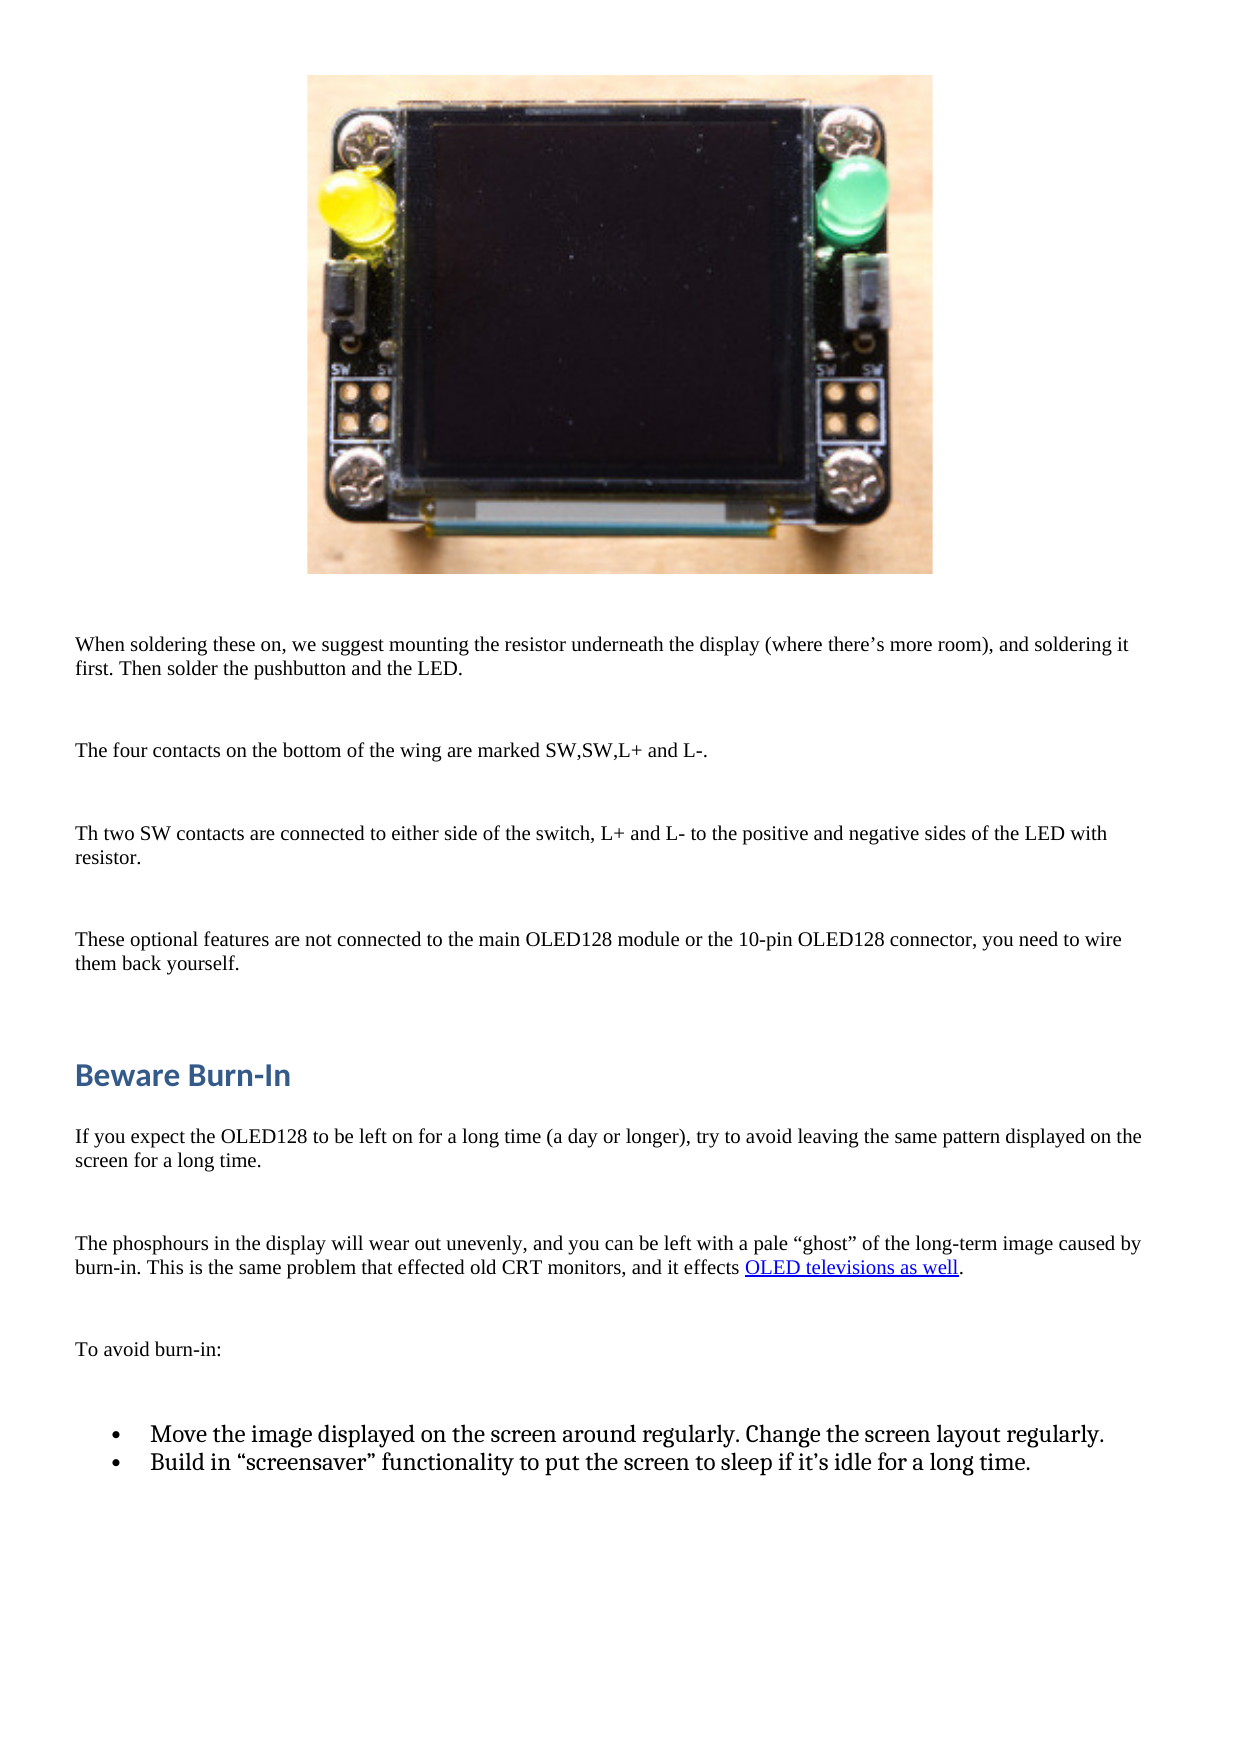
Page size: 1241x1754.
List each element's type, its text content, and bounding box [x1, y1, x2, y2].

text The four contacts on the bottom of the wing are marked SW,SW,L+ and L-. [75, 738, 1165, 762]
list Build in “screensaver” functionality to put the screen to sleep if it’s idle for a long time. [112, 1448, 1165, 1477]
text To avoid burn-in: [75, 1337, 1165, 1361]
text When soldering these on, we suggest mounting the resistor underneath the display (where there’s more room), and soldering it first. Then solder the pushbutton and the LED. [75, 632, 1165, 680]
text The phosphours in the display will wear out unevenly, and you can be left with a pale “ghost” of the long-term image caused by burn-in. This is the same problem that effected old CRT monitors, and it effects OLED televisions as well. [75, 1231, 1165, 1279]
text If you expect the OLED128 to be left on for a long time (a day or longer), try to avoid leaving the same pattern displayed on the screen for a long time. [75, 1124, 1165, 1172]
list Move the image displayed on the screen around regularly. Change the screen layout regularly. [112, 1419, 1165, 1448]
text These optional features are not connected to the main OLED128 module or the 10-pin OLED128 connector, you need to wire them back yourself. [75, 927, 1165, 975]
text Th two SW contacts are connected to either side of the switch, L+ and L- to the positive and negative sides of the LED with resistor. [75, 821, 1165, 869]
subtitle Beware Burn-In [75, 1054, 1165, 1095]
picture [307, 75, 933, 574]
